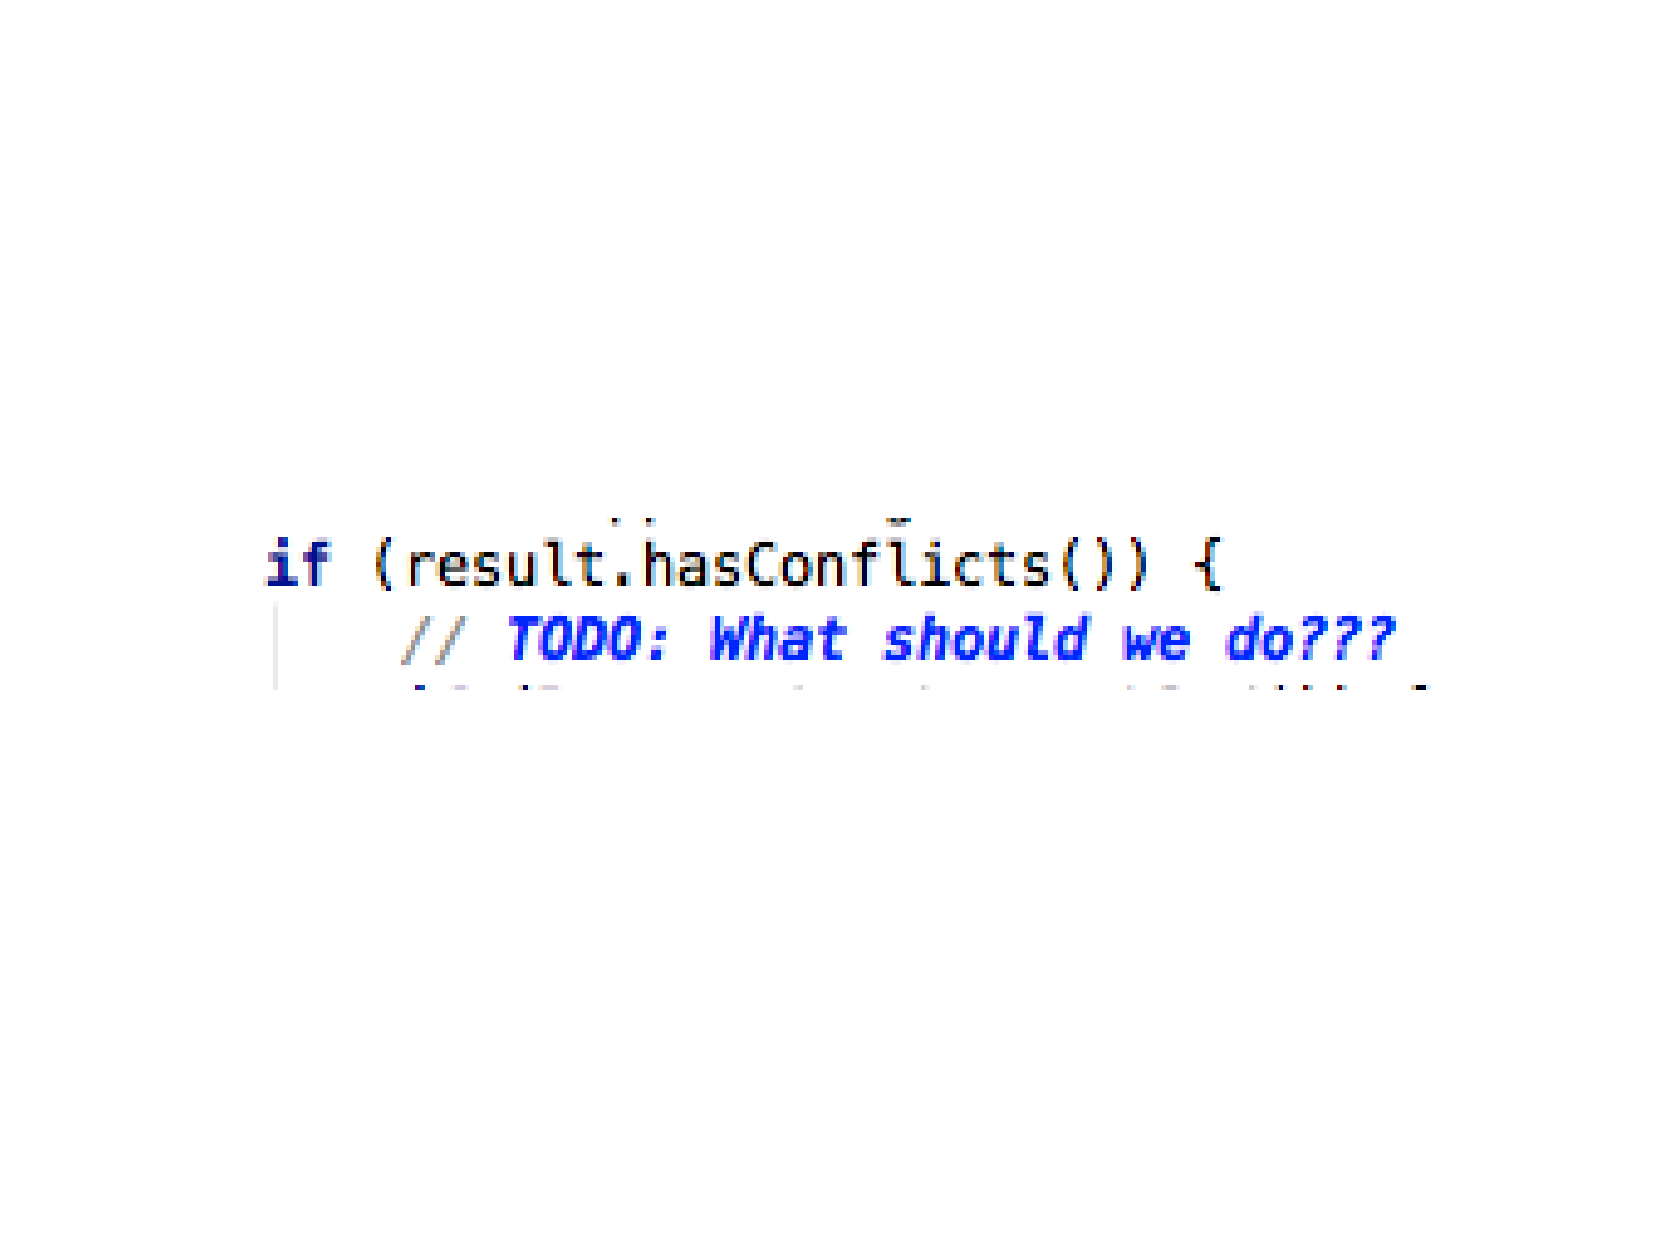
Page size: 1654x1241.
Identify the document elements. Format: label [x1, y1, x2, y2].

picture [210, 518, 1436, 691]
